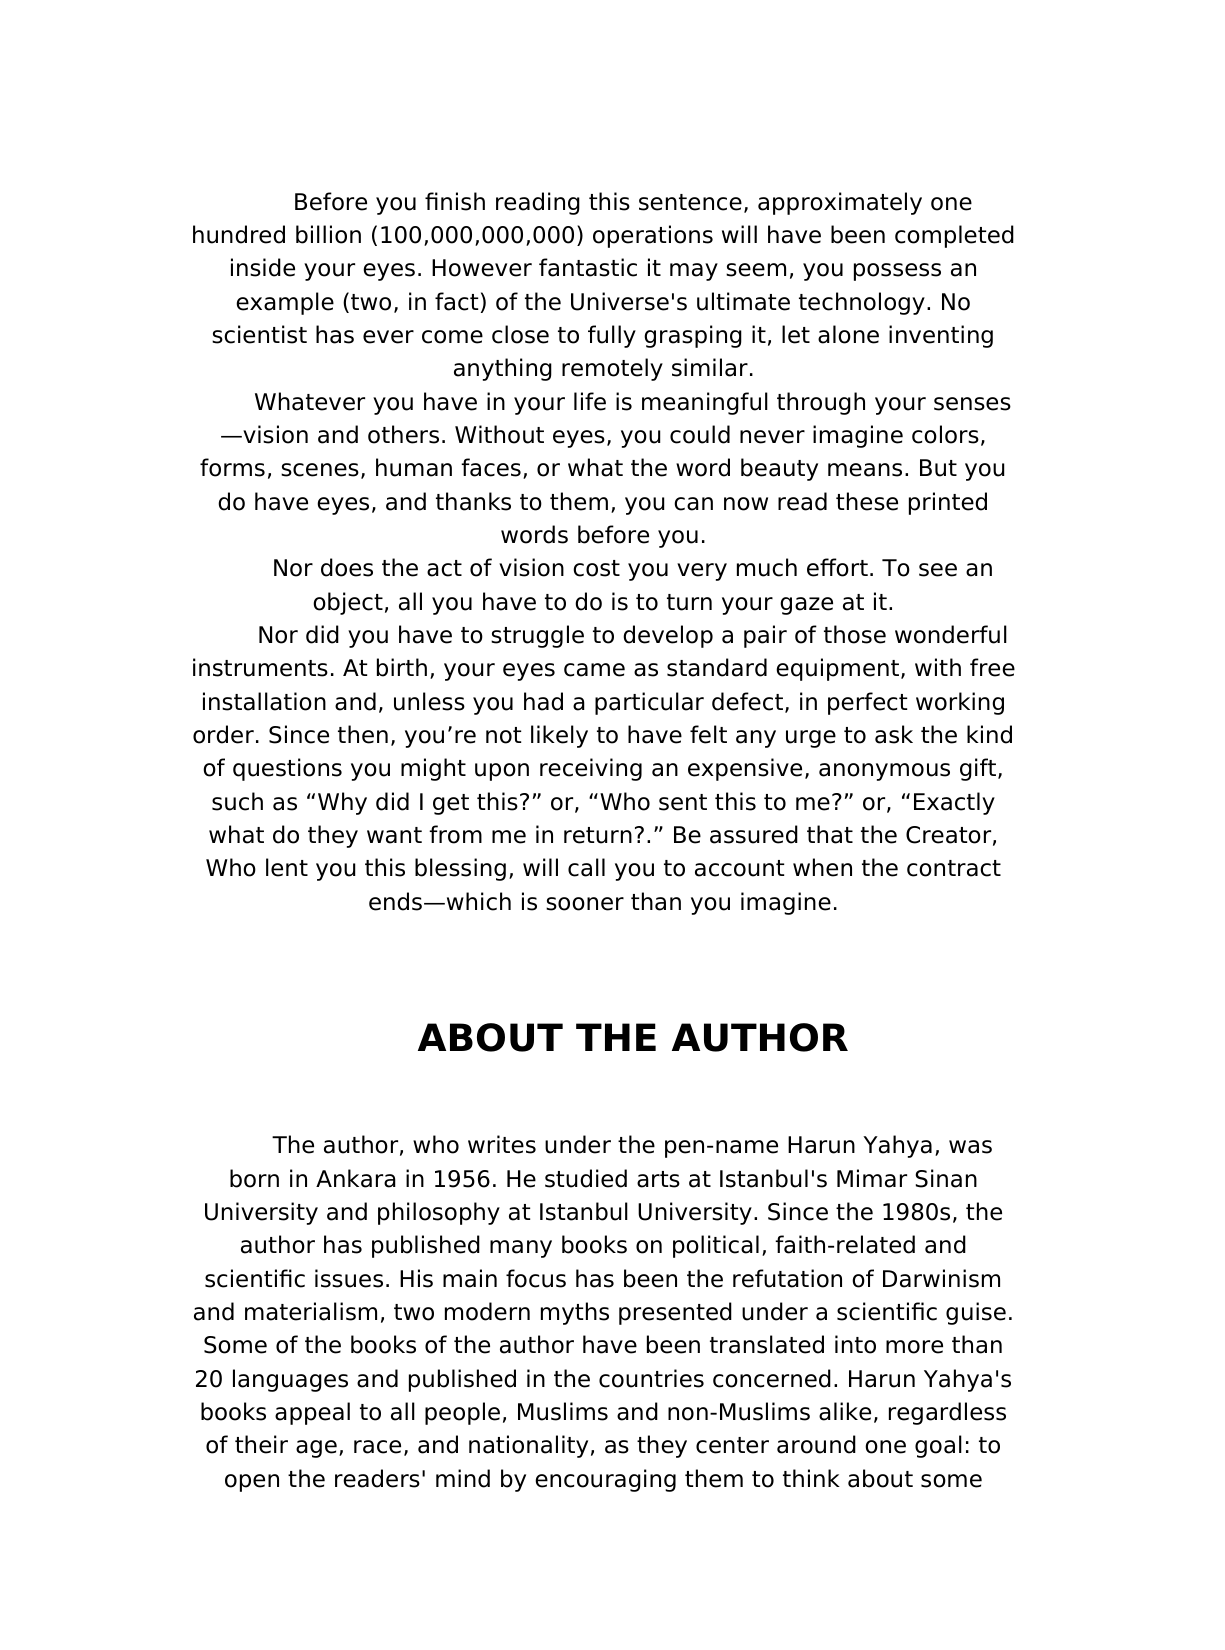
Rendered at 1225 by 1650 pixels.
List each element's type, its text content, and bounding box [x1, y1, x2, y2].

text The author, who writes under the pen-name Harun Yahya, was born in Ankara in 1956. He studied arts at Istanbul's Mimar Sinan University and philosophy at Istanbul University. Since the 1980s, the author has published many books on political, faith-related and scientific issues. His main focus has been the refutation of Darwinism and materialism, two modern myths presented under a scientific guise. Some of the books of the author have been translated into more than 20 languages and published in the countries concerned. Harun Yahya's books appeal to all people, Muslims and non-Muslims alike, regardless of their age, race, and nationality, as they center around one goal: to open the readers' mind by encouraging them to think about some [187, 1127, 1020, 1494]
text Whatever you have in your life is meaningful through your senses—vision and others. Without eyes, you could never imagine colors, forms, scenes, human faces, or what the word beauty means. But you do have eyes, and thanks to them, you can now read these printed words before you. [187, 383, 1020, 550]
text Nor did you have to struggle to develop a pair of those wonderful instruments. At birth, your eyes came as standard equipment, with free installation and, unless you had a particular defect, in perfect working order. Since then, you’re not likely to have felt any urge to ask the kind of questions you might upon receiving an expensive, anonymous gift, such as “Why did I get this?” or, “Who sent this to me?” or, “Exactly what do they want from me in return?.” Be assured that the Creator, Who lent you this blessing, will call you to account when the contract ends—which is sooner than you imagine. [187, 617, 1020, 917]
text Before you finish reading this sentence, approximately one hundred billion (100,000,000,000) operations will have been completed inside your eyes. However fantastic it may seem, you possess an example (two, in fact) of the Universe's ultimate technology. No scientist has ever come close to fully grasping it, let alone inventing anything remotely similar. [187, 183, 1020, 383]
text ABOUT THE AUTHOR [187, 1017, 1020, 1060]
text Nor does the act of vision cost you very much effort. To see an object, all you have to do is to turn your gaze at it. [187, 550, 1020, 617]
